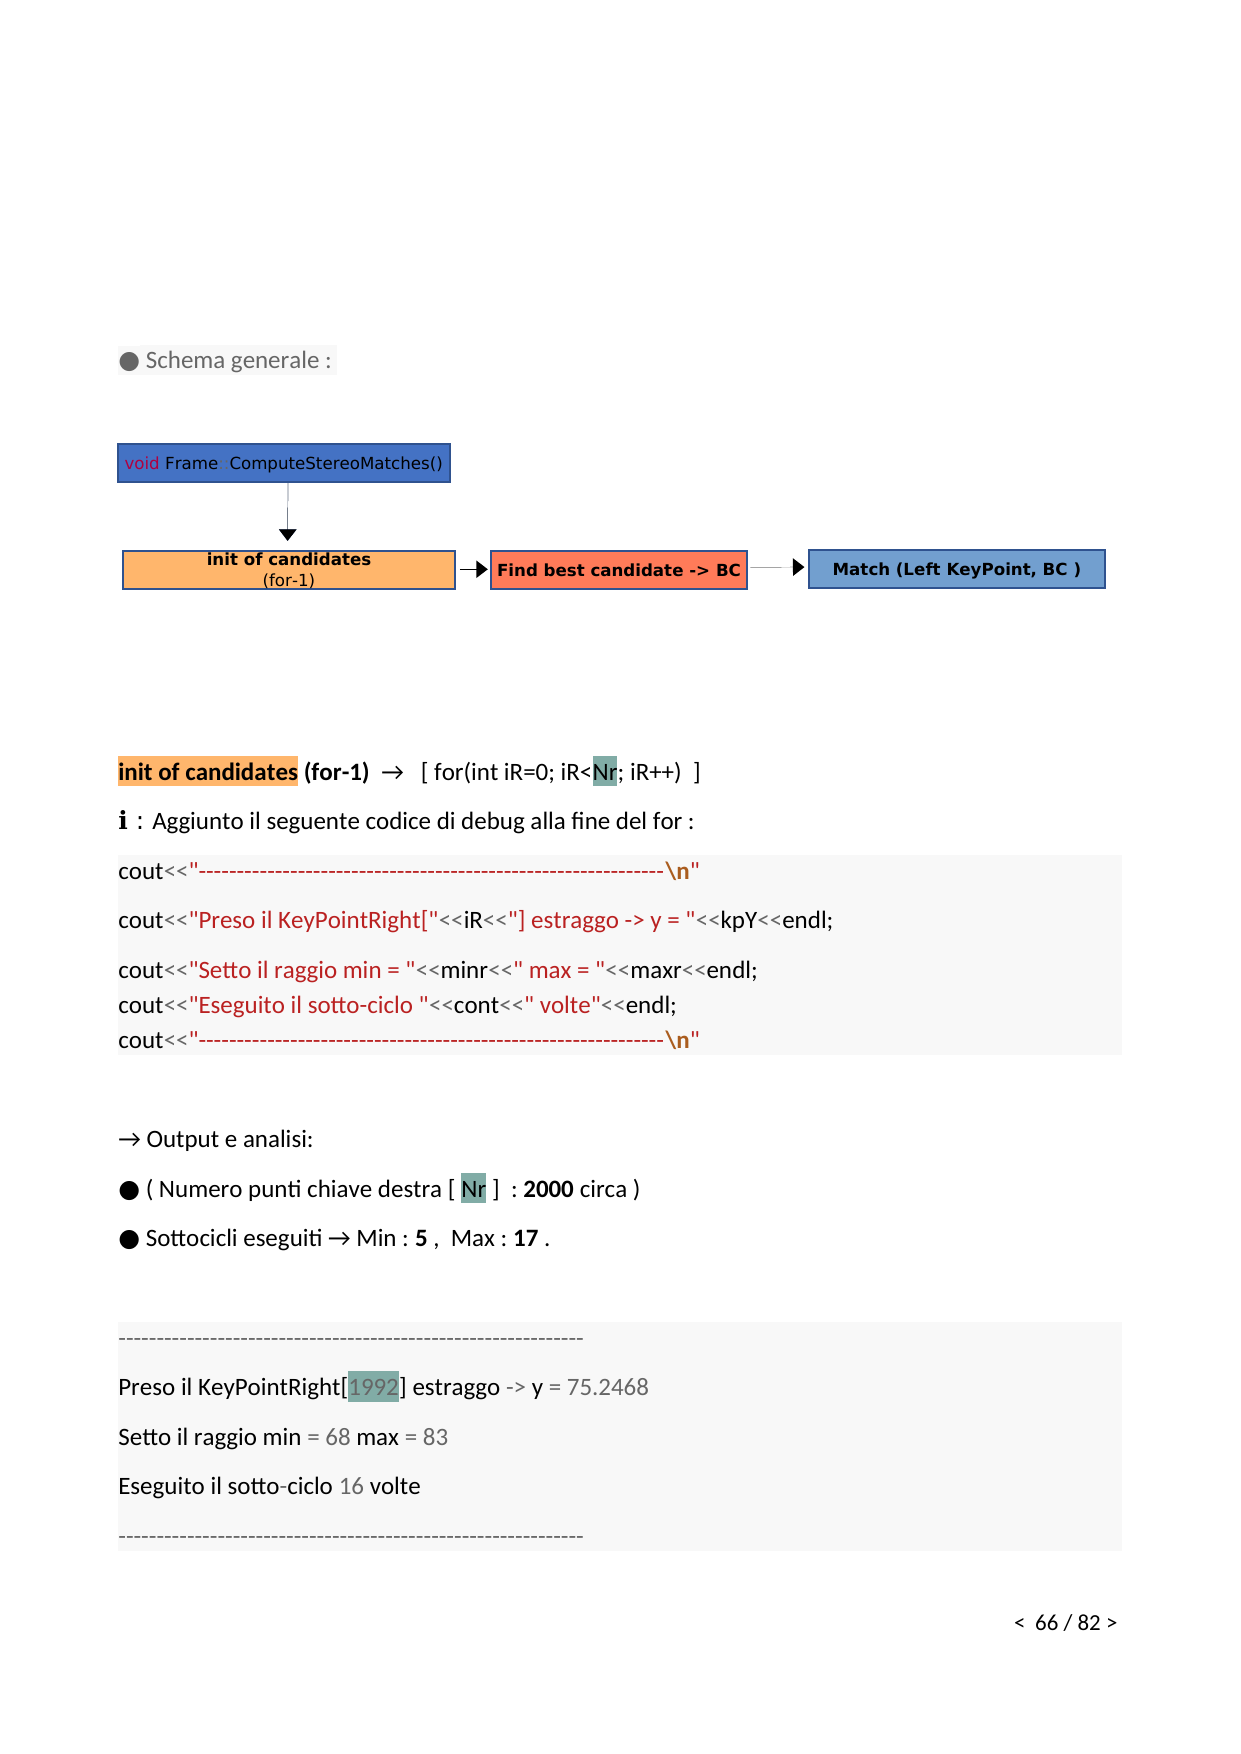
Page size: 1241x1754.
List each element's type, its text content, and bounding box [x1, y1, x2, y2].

text cout<<"-------------------------------------------------------------\n" [118, 855, 1122, 886]
text cout<<"Preso il KeyPointRight["<<iR<<"] estraggo -> y = "<<kpY<<endl; [118, 905, 1122, 935]
text ℹ : Aggiunto il seguente codice di debug alla fine del for : [118, 806, 1122, 836]
text ------------------------------------------------------------- [118, 1520, 1122, 1551]
text Preso il KeyPointRight[1992] estraggo -> y = 75.2468 [118, 1371, 1122, 1402]
text ● Sottocicli eseguiti → Min : 5 , Max : 17 . [118, 1223, 1122, 1253]
text ● ( Numero punti chiave destra [ Nr ] : 2000 circa ) [118, 1173, 1122, 1203]
text Eseguito il sotto-ciclo 16 volte [118, 1471, 1122, 1501]
text ------------------------------------------------------------- [118, 1322, 1122, 1352]
text ● Schema generale : [118, 344, 1122, 375]
text → Output e analisi: [118, 1123, 1122, 1154]
text cout<<"Setto il raggio min = "<<minr<<" max = "<<maxr<<endl; cout<<"Eseguito il sotto-ciclo "<<cont<<" volte"<<endl; cout<<"-------------------------------------------------------------\n" [118, 954, 1122, 1055]
text Setto il raggio min = 68 max = 83 [118, 1421, 1122, 1451]
text init of candidates (for-1) → [ for(int iR=0; iR<Nr; iR++) ] [118, 756, 1122, 786]
